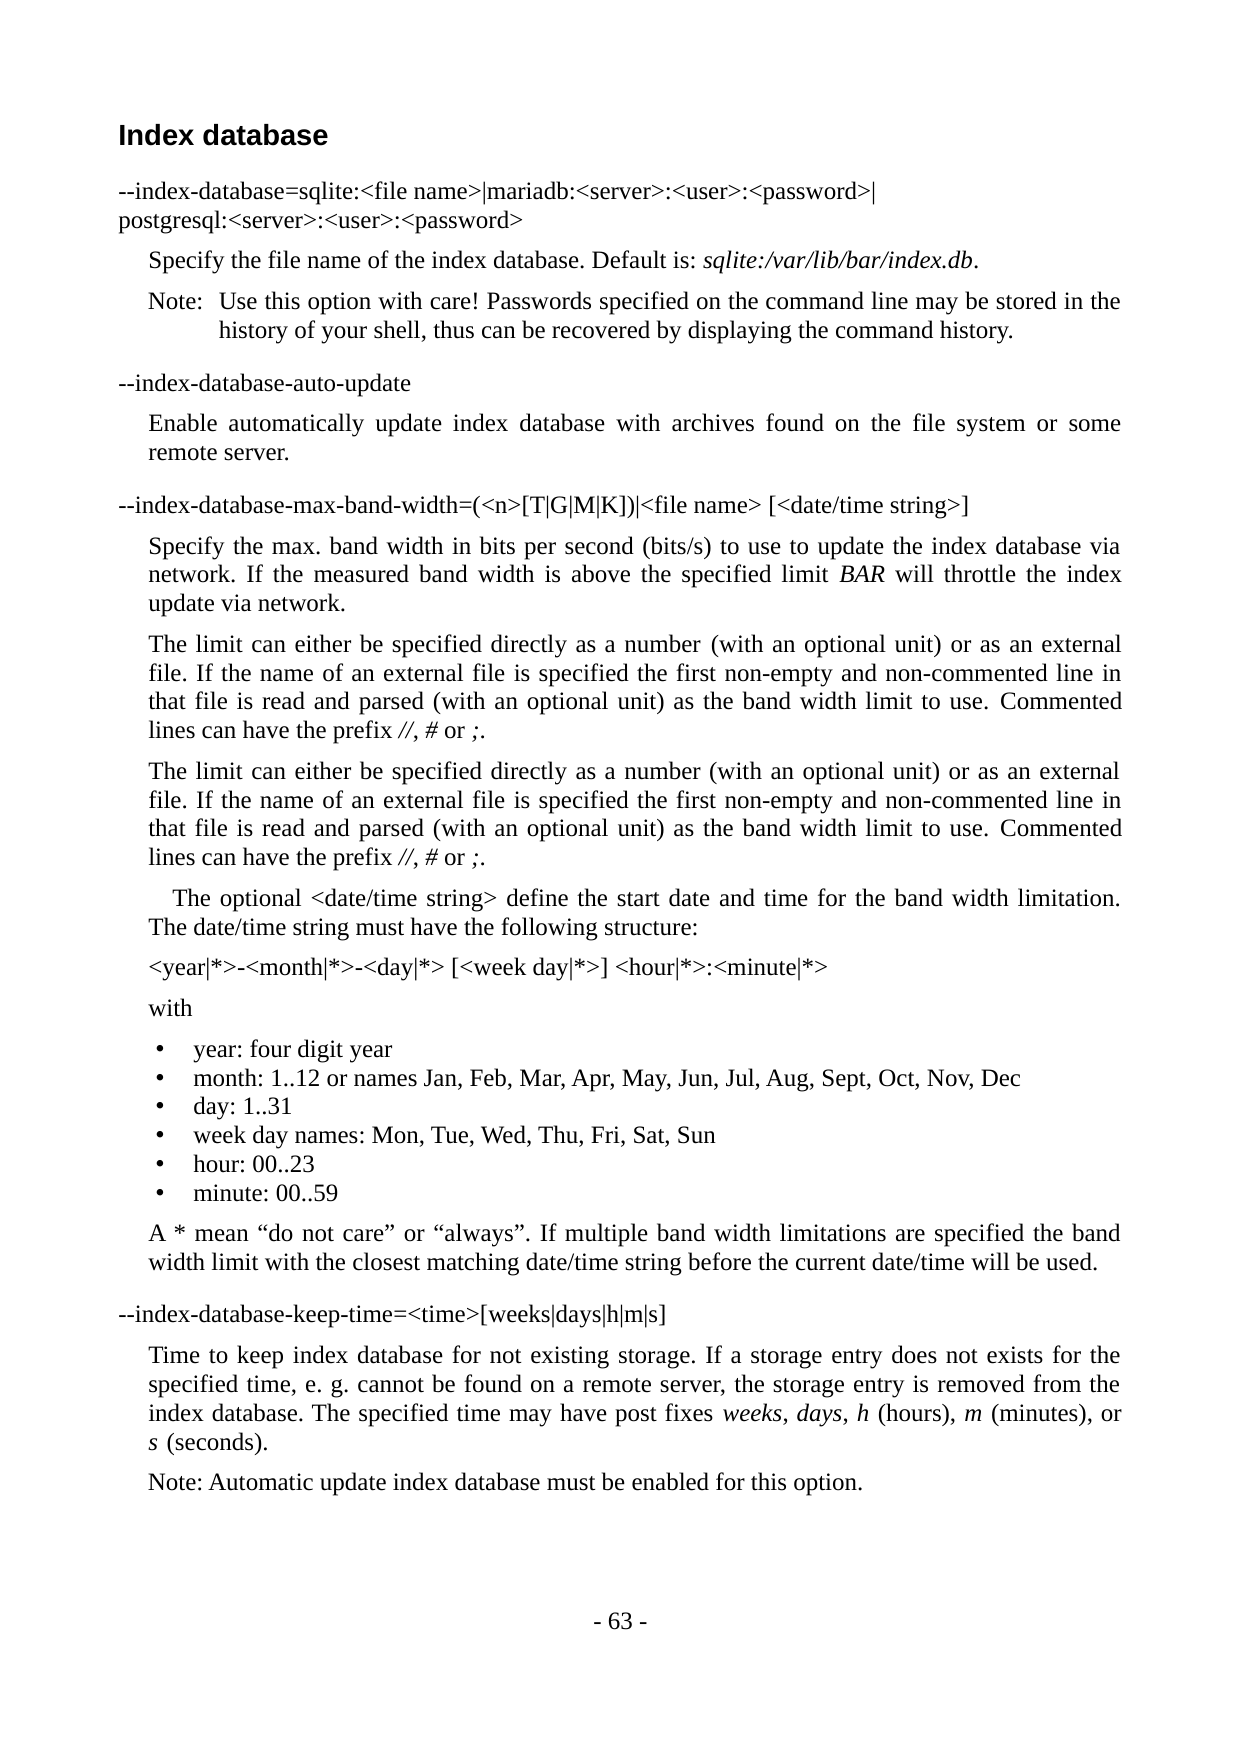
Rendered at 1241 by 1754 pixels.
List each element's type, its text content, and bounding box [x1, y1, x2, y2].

text The optional <date/time string> define the start date and time for the band width limitation. The date/time string must have the following structure: [148, 883, 1122, 940]
text with [148, 993, 1122, 1022]
list day: 1..31 [156, 1091, 1122, 1120]
text Note: Use this option with care! Passwords specified on the command line may be stored in the history of your shell, thus can be recovered by displaying the command history. [148, 286, 1122, 344]
subtitle Index database [118, 118, 1122, 152]
list year: four digit year [156, 1034, 1122, 1063]
text Enable automatically update index database with archives found on the file system or some remote server. [148, 408, 1122, 466]
title --index-database-keep-time=<time>[weeks|days|h|m|s] [118, 1299, 1122, 1328]
list week day names: Mon, Tue, Wed, Thu, Fri, Sat, Sun [156, 1120, 1122, 1149]
text Note: Automatic update index database must be enabled for this option. [148, 1467, 1122, 1496]
text Time to keep index database for not existing storage. If a storage entry does not exists for the specified time, e. g. cannot be found on a remote server, the storage entry is removed from the index database. The specified time may have post fixes weeks, days, h (hours), m (minutes), or s (seconds). [148, 1340, 1122, 1455]
text The limit can either be specified directly as a number (with an optional unit) or as an external file. If the name of an external file is specified the first non-empty and non-commented line in that file is read and parsed (with an optional unit) as the band width limit to use. Commented lines can have the prefix //, # or ;. [148, 756, 1122, 871]
title --index-database=sqlite:<file name>|mariadb:<server>:<user>:<password>|postgresql:<server>:<user>:<password> [118, 176, 1122, 234]
title --index-database-max-band-width=(<n>[T|G|M|K])|<file name> [<date/time string>] [118, 490, 1122, 519]
list minute: 00..59 [156, 1178, 1122, 1206]
list month: 1..12 or names Jan, Feb, Mar, Apr, May, Jun, Jul, Aug, Sept, Oct, Nov, Dec [156, 1063, 1122, 1091]
list hour: 00..23 [156, 1149, 1122, 1178]
text The limit can either be specified directly as a number (with an optional unit) or as an external file. If the name of an external file is specified the first non-empty and non-commented line in that file is read and parsed (with an optional unit) as the band width limit to use. Commented lines can have the prefix //, # or ;. [148, 629, 1122, 744]
title --index-database-auto-update [118, 368, 1122, 397]
text A * mean “do not care” or “always”. If multiple band width limitations are specified the band width limit with the closest matching date/time string before the current date/time will be used. [148, 1218, 1122, 1276]
text Specify the max. band width in bits per second (bits/s) to use to update the index database via network. If the measured band width is above the specified limit BAR will throttle the index update via network. [148, 531, 1122, 617]
text Specify the file name of the index database. Default is: sqlite:/var/lib/bar/index.db. [148, 246, 1122, 274]
text <year|*>-<month|*>-<day|*> [<week day|*>] <hour|*>:<minute|*> [148, 952, 1122, 981]
